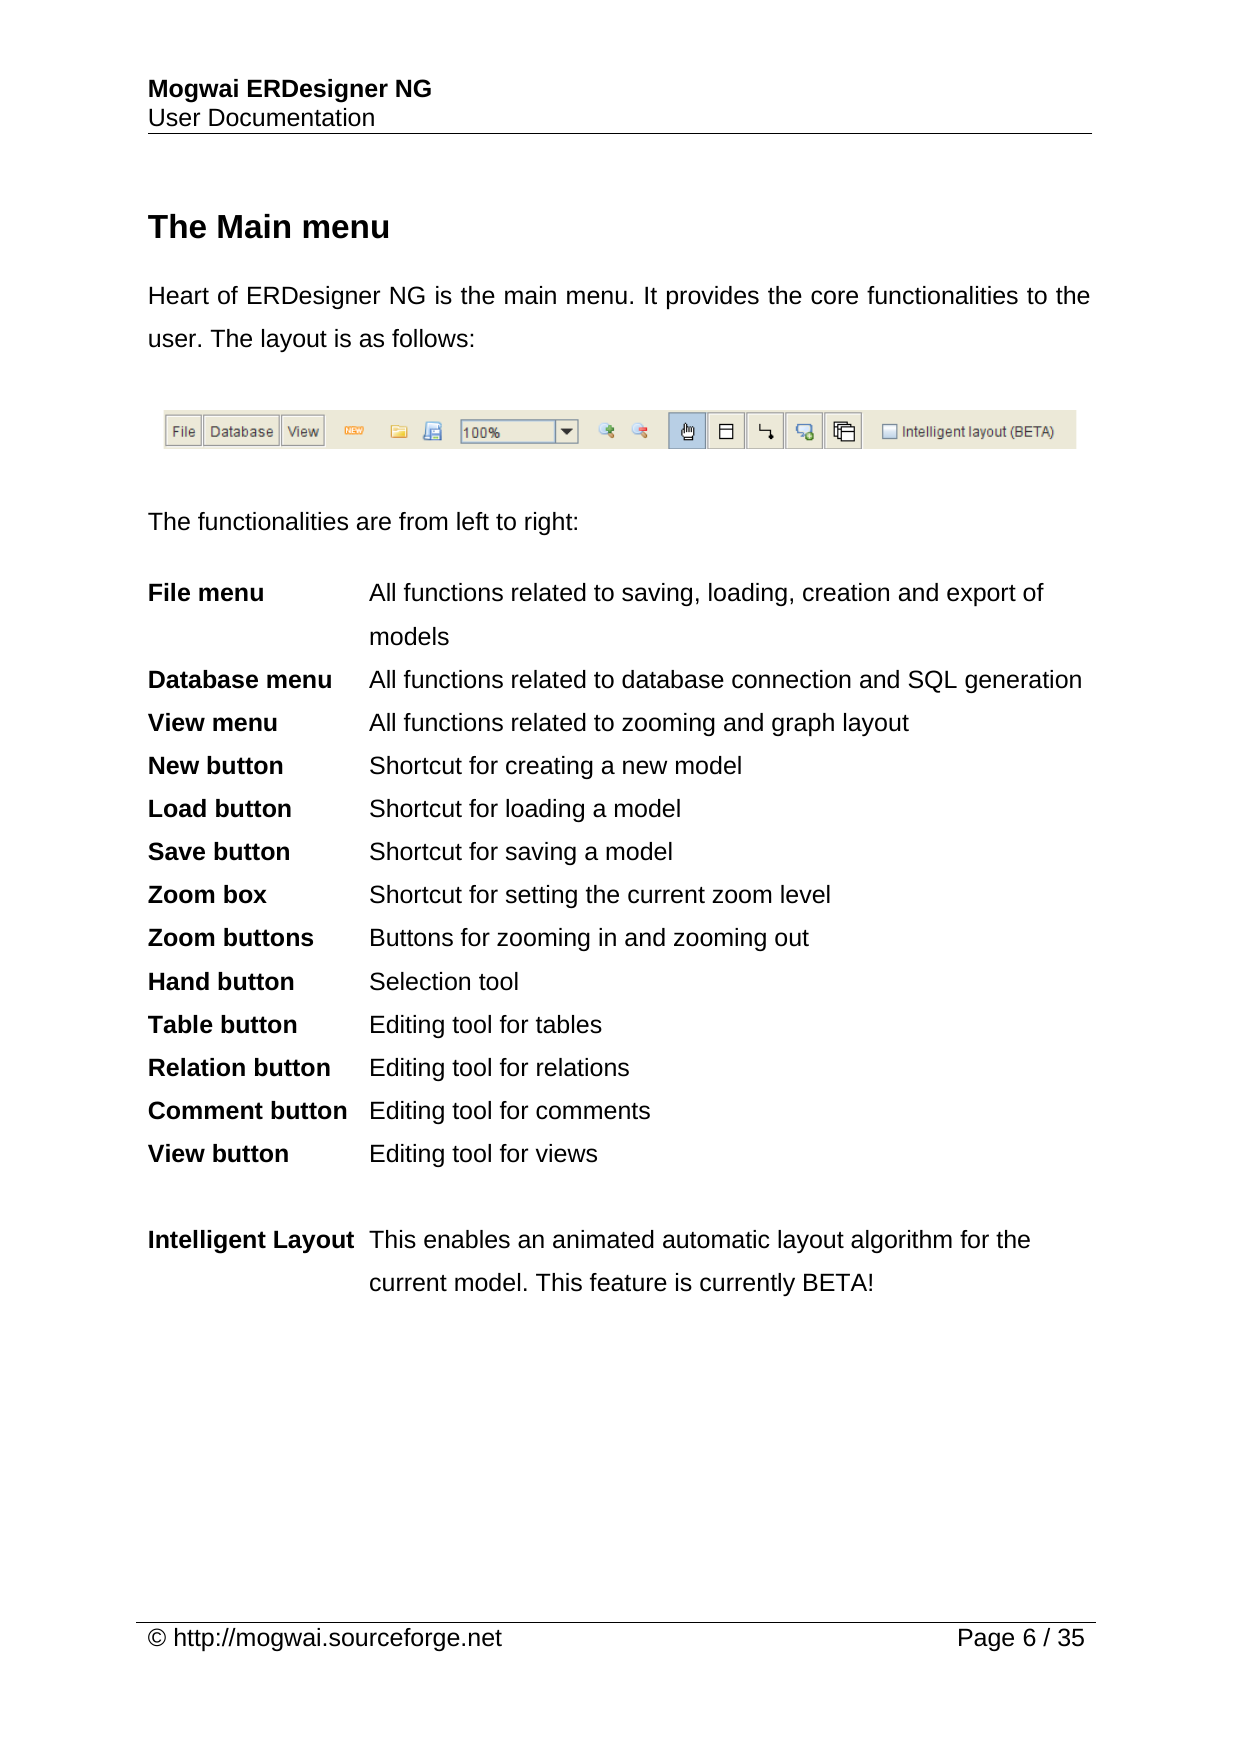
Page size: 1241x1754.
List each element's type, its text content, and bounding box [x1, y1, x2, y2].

text Relation button Editing tool for relations [148, 1053, 1092, 1081]
text Hand button Selection tool [148, 966, 1092, 995]
text Zoom box Shortcut for setting the current zoom level [148, 880, 1092, 909]
text The functionalities are from left to right: [148, 506, 1092, 535]
text New button Shortcut for creating a new model [148, 751, 1092, 779]
text Database menu All functions related to database connection and SQL generation [148, 664, 1092, 693]
subtitle The Main menu [148, 207, 1092, 246]
text Table button Editing tool for tables [148, 1009, 1092, 1038]
text View menu All functions related to zooming and graph layout [148, 708, 1092, 736]
text Intelligent Layout This enables an animated automatic layout algorithm for the current model. This feature is currently BETA! [148, 1225, 1092, 1297]
text Load button Shortcut for loading a model [148, 794, 1092, 823]
text Zoom buttons Buttons for zooming in and zooming out [148, 923, 1092, 952]
text Comment button Editing tool for comments [148, 1096, 1092, 1124]
text View button Editing tool for views [148, 1139, 1092, 1168]
text Heart of ERDesigner NG is the main menu. It provides the core functionalities to the user. The layout is as follows: [148, 281, 1092, 353]
text File menu All functions related to saving, loading, creation and export of models [148, 578, 1092, 650]
text Save button Shortcut for saving a model [148, 837, 1092, 866]
